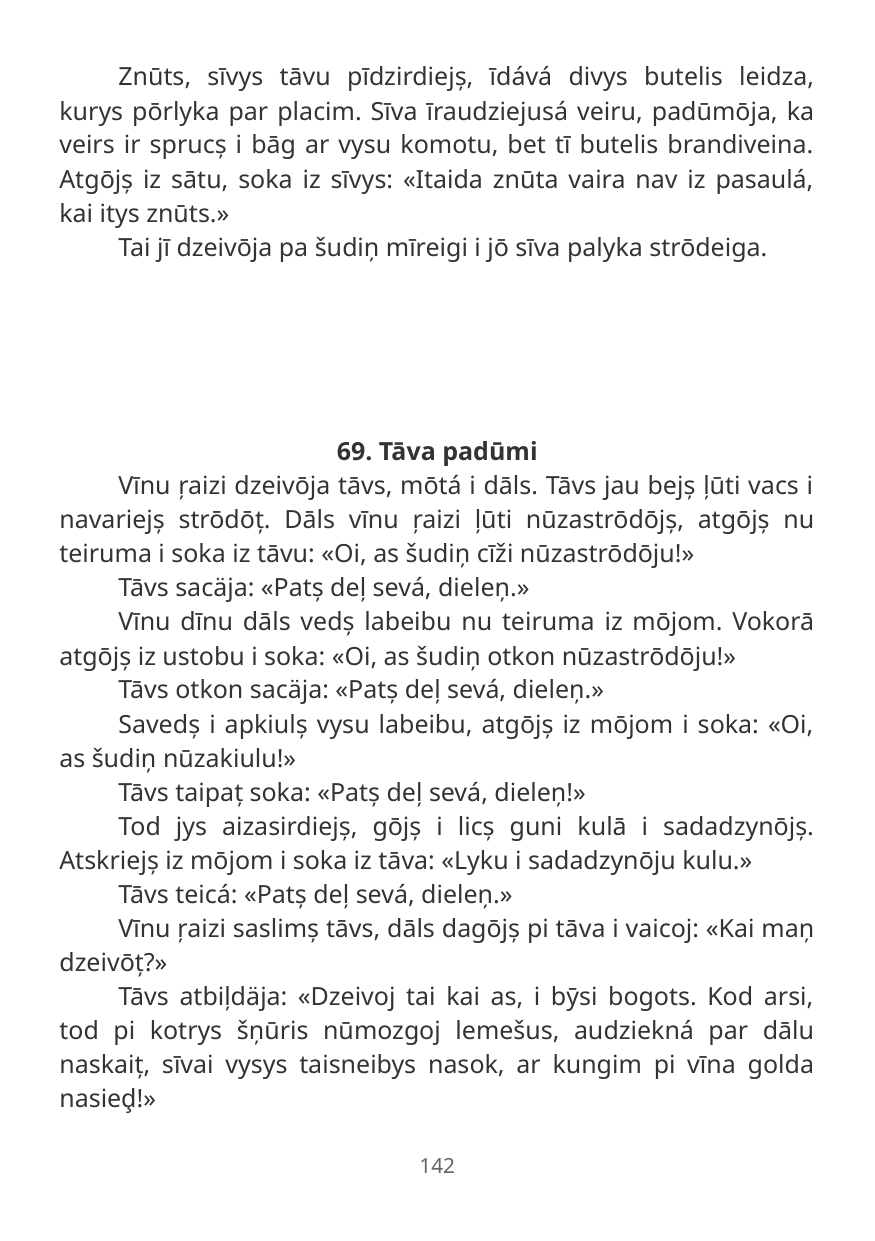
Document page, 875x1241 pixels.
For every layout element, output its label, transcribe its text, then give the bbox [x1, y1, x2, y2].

text Vīnu ŗaizi saslimș tāvs, dāls dagōjș pi tāva i vaicoj: «Kai maņ dzeivōț?» [59, 911, 815, 979]
text Tod jys aizasirdiejș, gōjș i licș guni kulā i sadadzynōjș. Atskriejș iz mōjom i soka iz tāva: «Lyku i sadadzynōju kulu.» [59, 808, 815, 877]
text Tāvs atbiļdäja: «Dzeivoj tai kai as, i bȳsi bogots. Kod arsi, tod pi kotrys šņūris nūmozgoj lemešus, audziekná par dālu naskaiț, sīvai vysys taisneibys nasok, ar kungim pi vīna golda nasieḑ!» [59, 979, 815, 1115]
text Tāvs otkon sacäja: «Patș deļ sevá, dieleņ.» [59, 672, 815, 706]
text Tāvs teicá: «Patș deļ sevá, dieleņ.» [59, 877, 815, 911]
text Vīnu dīnu dāls vedș labeibu nu teiruma iz mōjom. Vokorā atgōjș iz ustobu i soka: «Oi, as šudiņ otkon nūzastrōdōju!» [59, 604, 815, 672]
text Tāvs sacäja: «Patș deļ sevá, dieleņ.» [59, 570, 815, 604]
text Tāvs taipaț soka: «Patș deļ sevá, dieleņ!» [59, 774, 815, 808]
text Savedș i apkiulș vysu labeibu, atgōjș iz mōjom i soka: «Oi, as šudiņ nūzakiulu!» [59, 706, 815, 774]
text 69. Tāva padūmi [59, 434, 815, 468]
text Znūts, sīvys tāvu pīdzirdiejș, īdává divys butelis leidza, kurys pōrlyka par placim. Sīva īraudziejusá veiru, padūmōja, ka veirs ir sprucș i bāg ar vysu komotu, bet tī butelis brandiveina. Atgōjș iz sātu, soka iz sīvys: «Itaida znūta vaira nav iz pasaulá, kai itys znūts.» [59, 59, 815, 229]
text Vīnu ŗaizi dzeivōja tāvs, mōtá i dāls. Tāvs jau bejș ļūti vacs i navariejș strōdōț. Dāls vīnu ŗaizi ļūti nūzastrōdōjș, atgōjș nu teiruma i soka iz tāvu: «Oi, as šudiņ cīži nūzastrōdōju!» [59, 468, 815, 570]
text Tai jī dzeivōja pa šudiņ mīreigi i jō sīva palyka strōdeiga. [59, 229, 815, 263]
